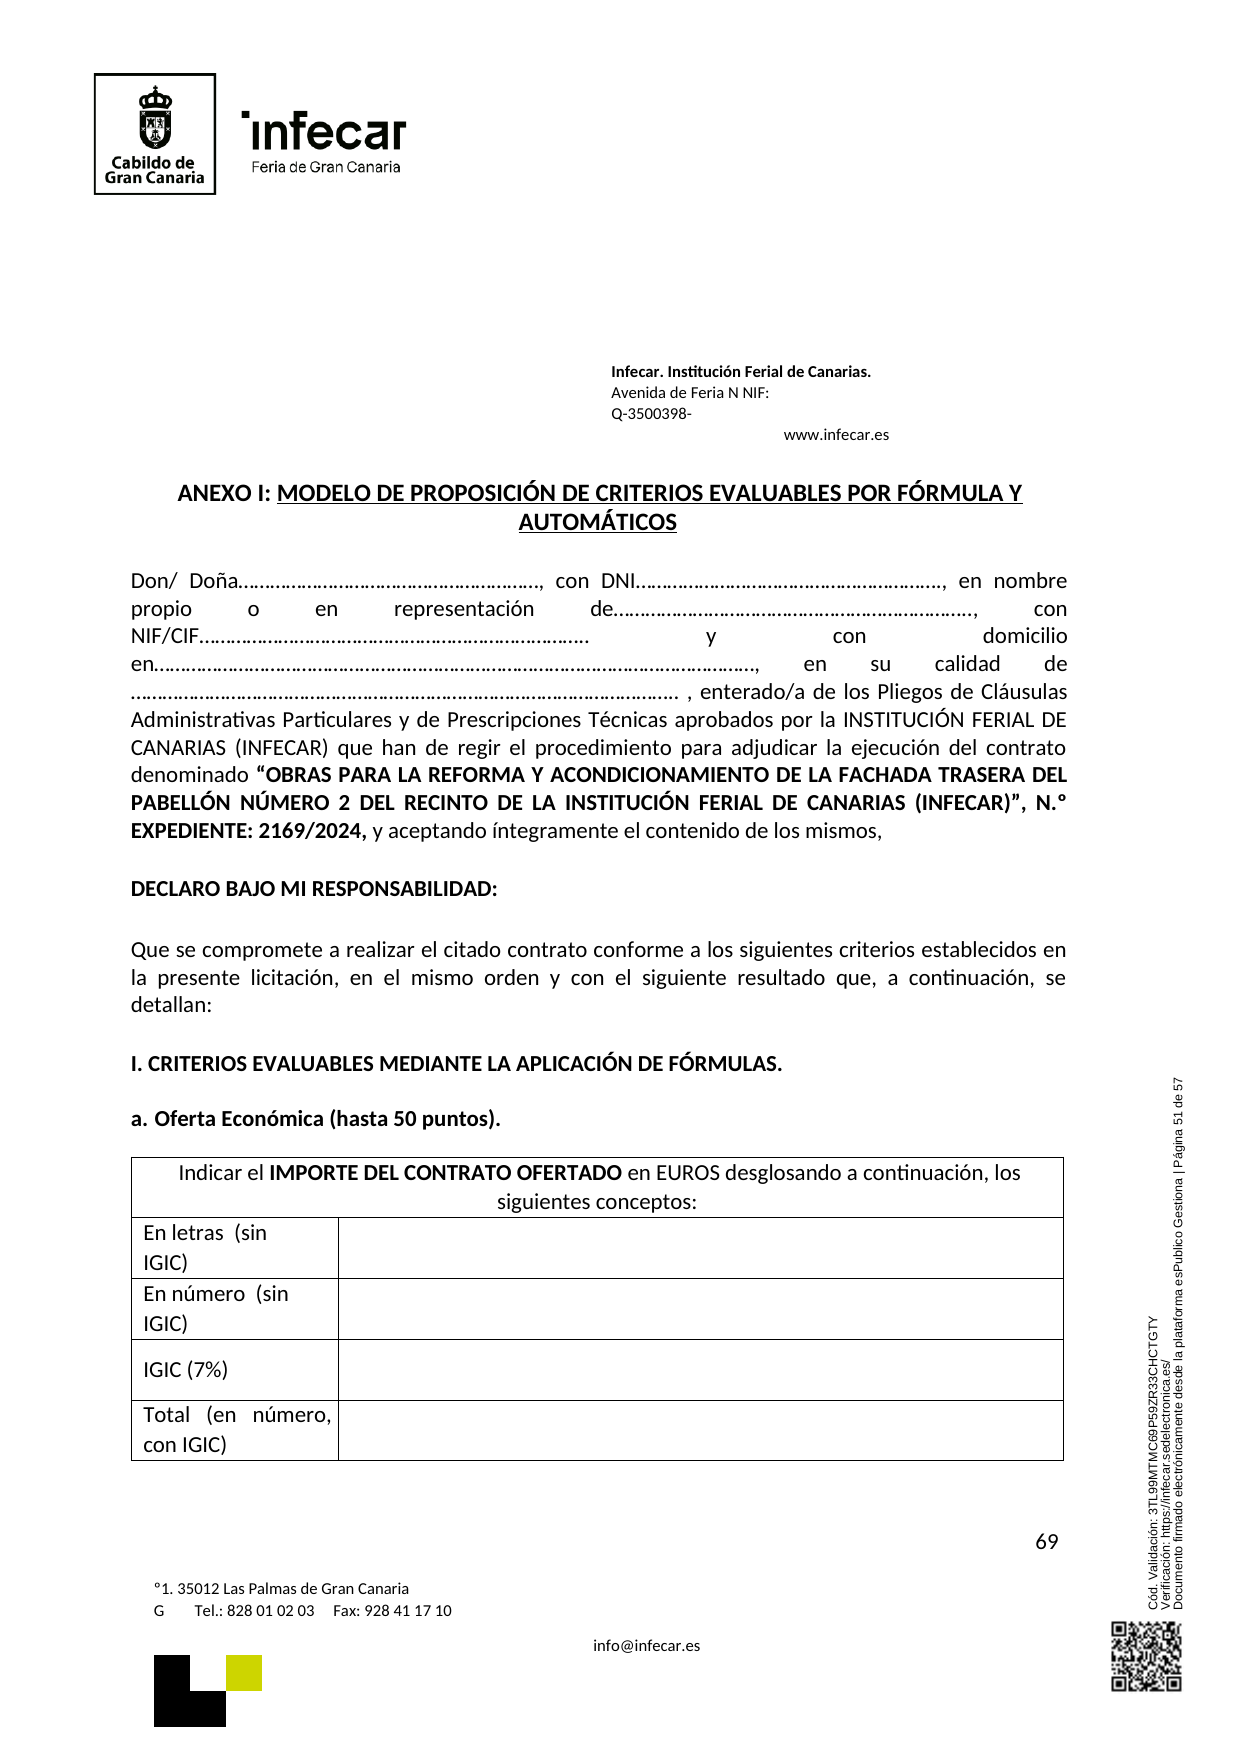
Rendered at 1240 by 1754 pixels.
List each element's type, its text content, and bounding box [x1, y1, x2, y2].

text a. Oferta Económica (hasta 50 puntos). [131, 1104, 1069, 1132]
text Infecar. Institución Ferial de Canarias. [611, 361, 1069, 381]
table_cell Total (en número, con IGIC) [132, 1401, 338, 1460]
table_cell [339, 1340, 1063, 1399]
table_header Indicar el IMPORTE DEL CONTRATO OFERTADO en EUROS desglosando a continuación, los siguientes conceptos: [132, 1158, 1063, 1217]
text ANEXO I: MODELO DE PROPOSICIÓN DE CRITERIOS EVALUABLES POR FÓRMULA Y AUTOMÁTICOS [131, 478, 1069, 536]
text Don/ Doña…………………………………………………, con DNI…………………………………………………., en nombre propio o en representación de………………………………………………………….., con NIF/CIF……………………………………………………………….. y con domicilio en……………………………………………………………………………………………………, en su calidad de ………………………………………………………………………………………….. , enterado/a de los Pliegos de Cláusulas Administrativas Particulares y de Prescripciones Técnicas aprobados por la INSTITUCIÓN FERIAL DE CANARIAS (INFECAR) que han de regir el procedimiento para adjudicar la ejecución del contrato denominado “OBRAS PARA LA REFORMA Y ACONDICIONAMIENTO DE LA FACHADA TRASERA DEL PABELLÓN NÚMERO 2 DEL RECINTO DE LA INSTITUCIÓN FERIAL DE CANARIAS (INFECAR)”, N.º EXPEDIENTE: 2169/2024, y aceptando íntegramente el contenido de los mismos, [131, 566, 1069, 844]
table_cell [339, 1279, 1063, 1339]
table_cell En letras (sin IGIC) [132, 1218, 338, 1278]
text I. CRITERIOS EVALUABLES MEDIANTE LA APLICACIÓN DE FÓRMULAS. [131, 1049, 1069, 1077]
table_cell IGIC (7%) [132, 1340, 338, 1399]
table_cell [339, 1218, 1063, 1278]
text Avenida de Feria N NIF: Q-3500398- [611, 382, 779, 424]
table_cell [339, 1401, 1063, 1460]
text Que se compromete a realizar el citado contrato conforme a los siguientes criterios establecidos en la presente licitación, en el mismo orden y con el siguiente resultado que, a continuación, se detallan: [131, 935, 1069, 1018]
text DECLARO BAJO MI RESPONSABILIDAD: [131, 874, 1069, 902]
text www.infecar.es [783, 424, 1069, 444]
table_cell En número (sin IGIC) [132, 1279, 338, 1339]
